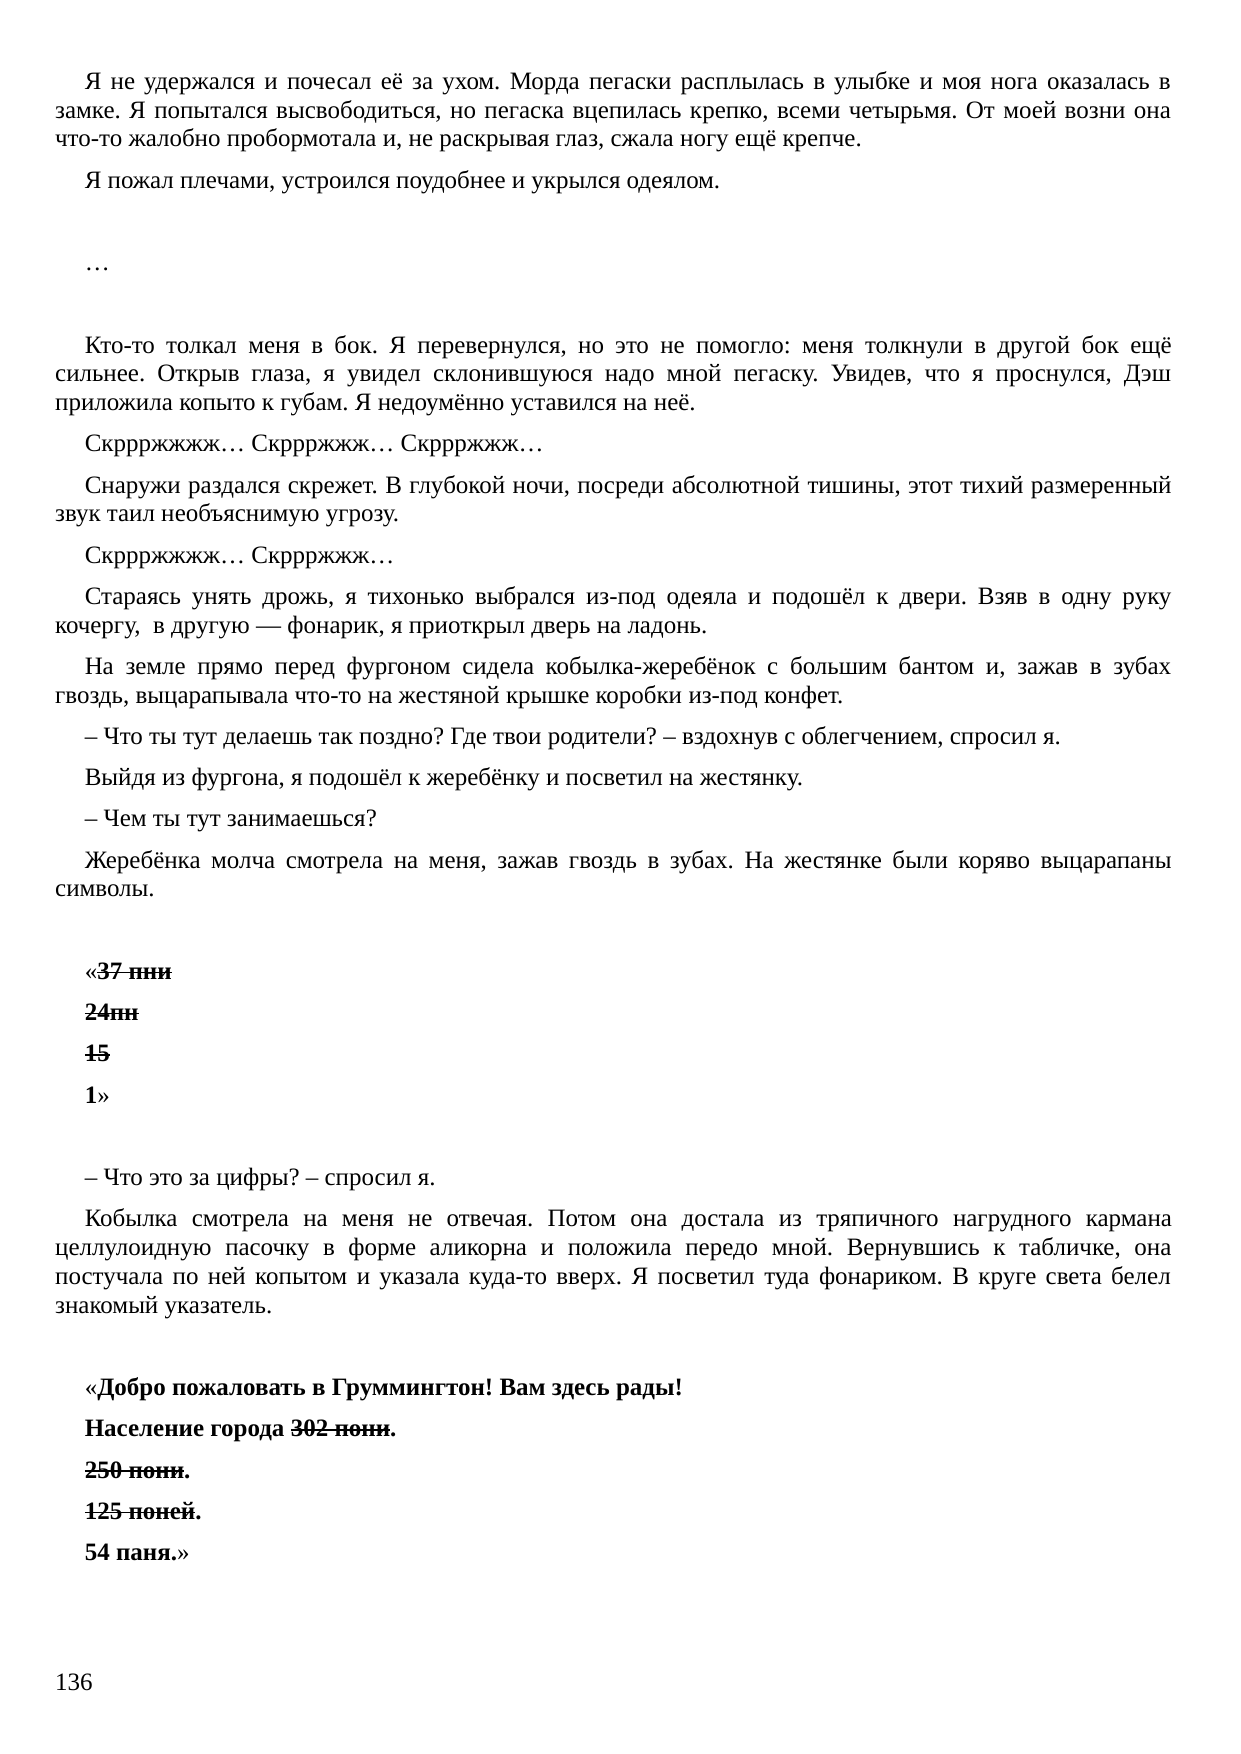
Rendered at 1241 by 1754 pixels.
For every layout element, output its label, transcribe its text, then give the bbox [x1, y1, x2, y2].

text 24пн [55, 997, 1173, 1026]
text «37 пни [55, 956, 1173, 985]
text 54 паня.» [55, 1537, 1173, 1566]
text На земле прямо перед фургоном сидела кобылка-жеребёнок с большим бантом и, зажав в зубах гвоздь, выцарапывала что-то на жестяной крышке коробки из-под конфет. [55, 651, 1173, 708]
text – Что ты тут делаешь так поздно? Где твои родители? – вздохнув с облегчением, спросил я. [55, 721, 1173, 750]
text 125 поней. [55, 1496, 1173, 1525]
text Кобылка смотрела на меня не отвечая. Потом она достала из тряпичного нагрудного кармана целлулоидную пасочку в форме аликорна и положила передо мной. Вернувшись к табличке, она постучала по ней копытом и указала куда-то вверх. Я посветил туда фонариком. В круге света белел знакомый указатель. [55, 1203, 1173, 1318]
text Стараясь унять дрожь, я тихонько выбрался из-под одеяла и подошёл к двери. Взяв в одну руку кочергу, в другую — фонарик, я приоткрыл дверь на ладонь. [55, 581, 1173, 638]
text Скррржжжж… Скррржжж… Скррржжж… [55, 428, 1173, 457]
text – Чем ты тут занимаешься? [55, 803, 1173, 832]
text Выйдя из фургона, я подошёл к жеребёнку и посветил на жестянку. [55, 762, 1173, 791]
text «Добро пожаловать в Груммингтон! Вам здесь рады! [55, 1372, 1173, 1401]
text 250 пони. [55, 1455, 1173, 1483]
text Снаружи раздался скрежет. В глубокой ночи, посреди абсолютной тишины, этот тихий размеренный звук таил необъяснимую угрозу. [55, 470, 1173, 527]
text Население города 302 пони. [55, 1413, 1173, 1442]
text Кто-то толкал меня в бок. Я перевернулся, но это не помогло: меня толкнули в другой бок ещё сильнее. Открыв глаза, я увидел склонившуюся надо мной пегаску. Увидев, что я проснулся, Дэш приложила копыто к губам. Я недоумённо уставился на неё. [55, 330, 1173, 416]
text Я пожал плечами, устроился поудобнее и укрылся одеялом. [55, 165, 1173, 193]
text Я не удержался и почесал её за ухом. Морда пегаски расплылась в улыбке и моя нога оказалась в замке. Я попытался высвободиться, но пегаска вцепилась крепко, всеми четырьмя. От моей возни она что-то жалобно пробормотала и, не раскрывая глаз, сжала ногу ещё крепче. [55, 66, 1173, 152]
text Скррржжжж… Скррржжж… [55, 540, 1173, 568]
text Жеребёнка молча смотрела на меня, зажав гвоздь в зубах. На жестянке были коряво выцарапаны символы. [55, 845, 1173, 902]
text … [55, 247, 1173, 276]
text – Что это за цифры? – спросил я. [55, 1162, 1173, 1191]
text 1» [55, 1080, 1173, 1108]
text 15 [55, 1038, 1173, 1067]
